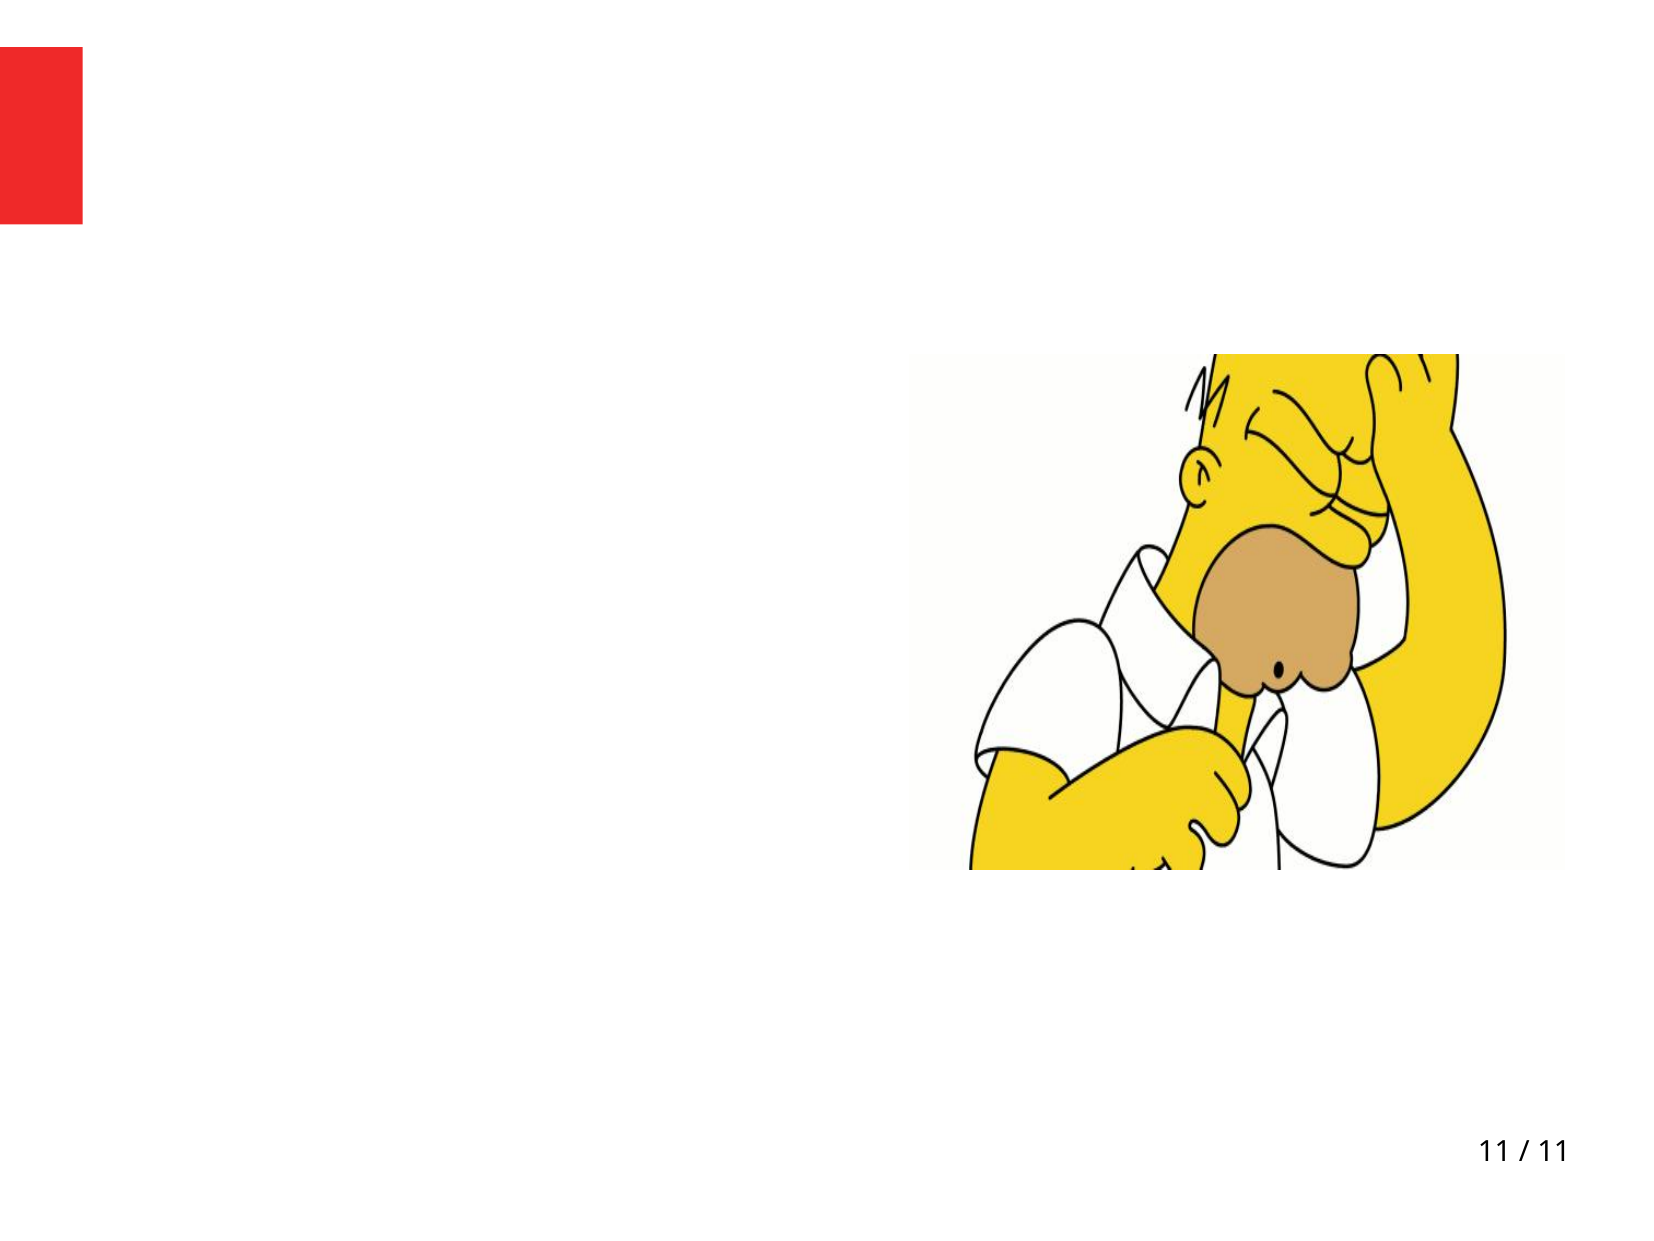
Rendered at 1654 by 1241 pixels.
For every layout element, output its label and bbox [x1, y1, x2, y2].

picture [909, 354, 1565, 870]
